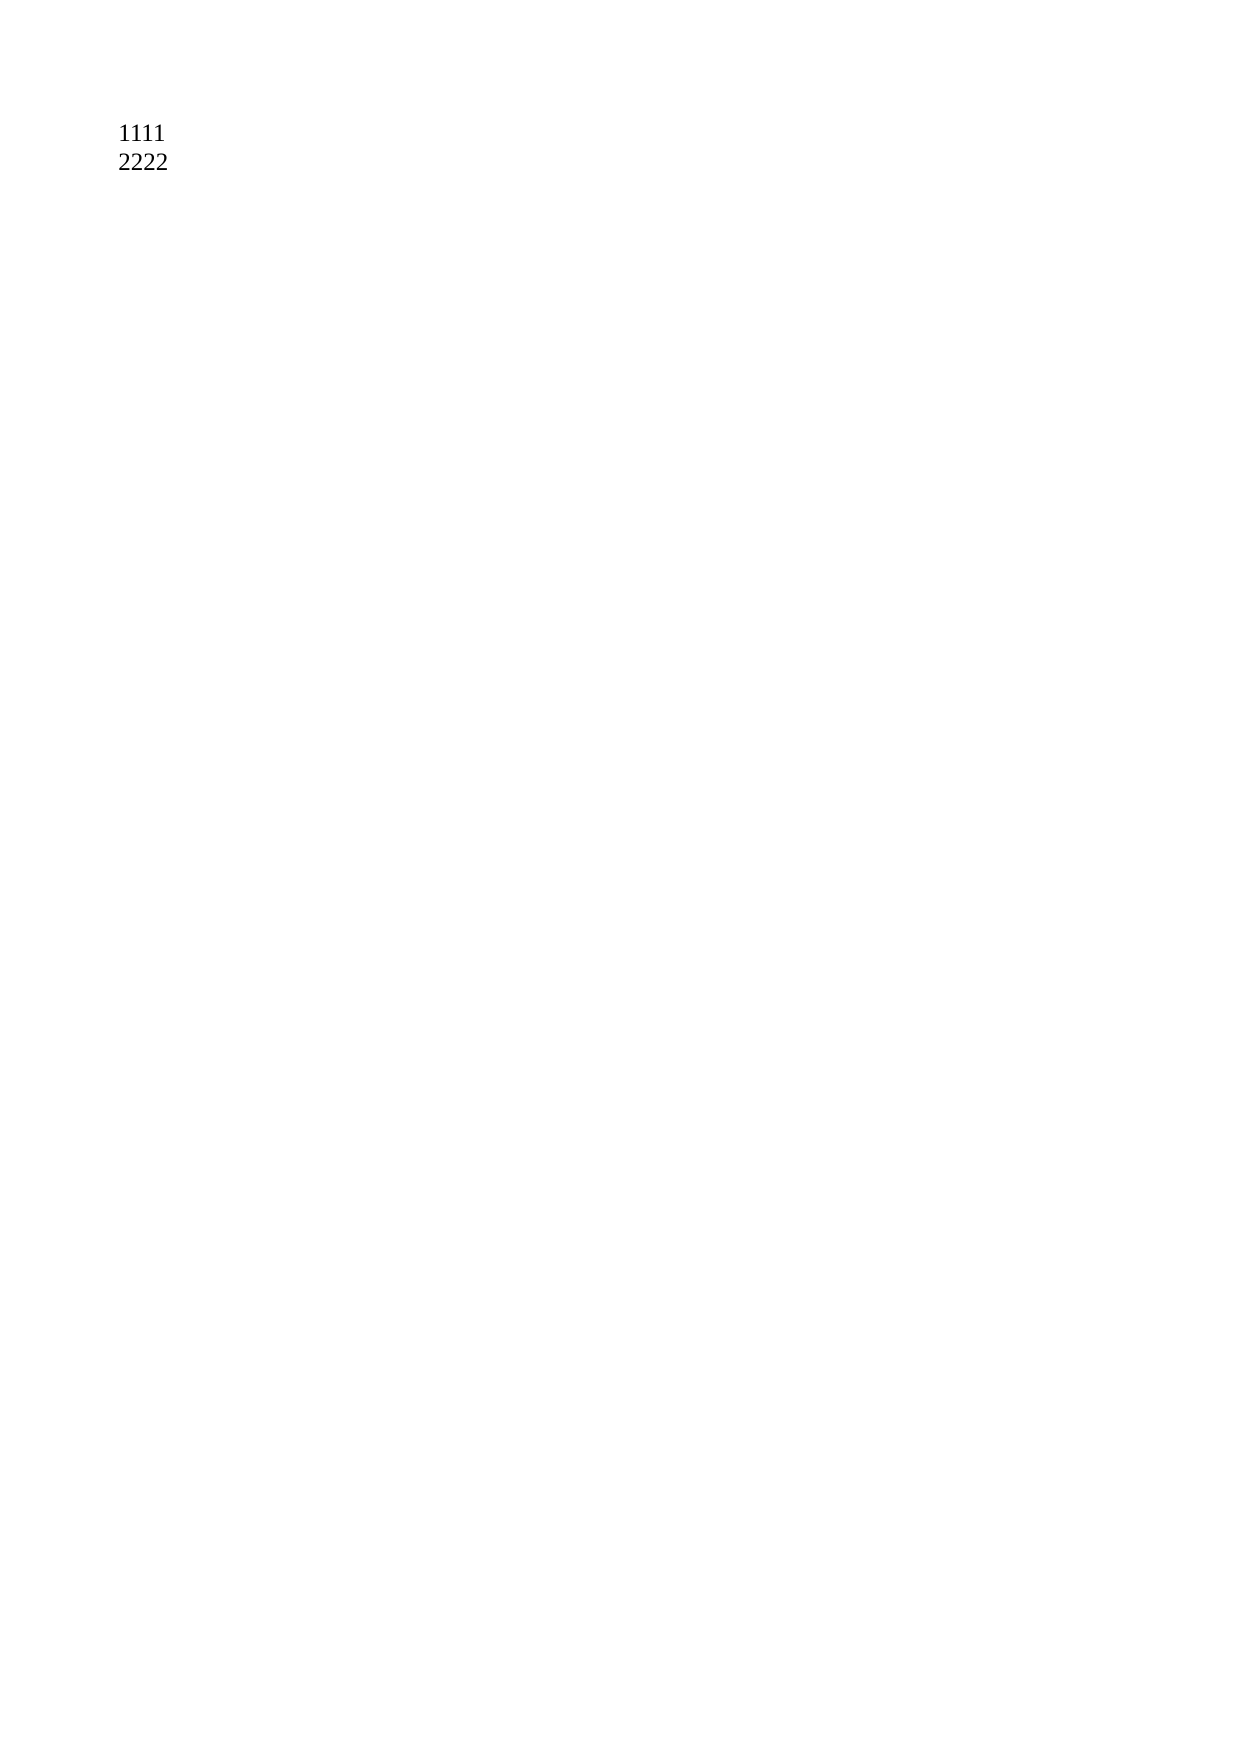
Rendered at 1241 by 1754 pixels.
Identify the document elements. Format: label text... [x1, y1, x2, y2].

text 1111 [118, 118, 1122, 147]
text 2222 [118, 147, 1122, 176]
